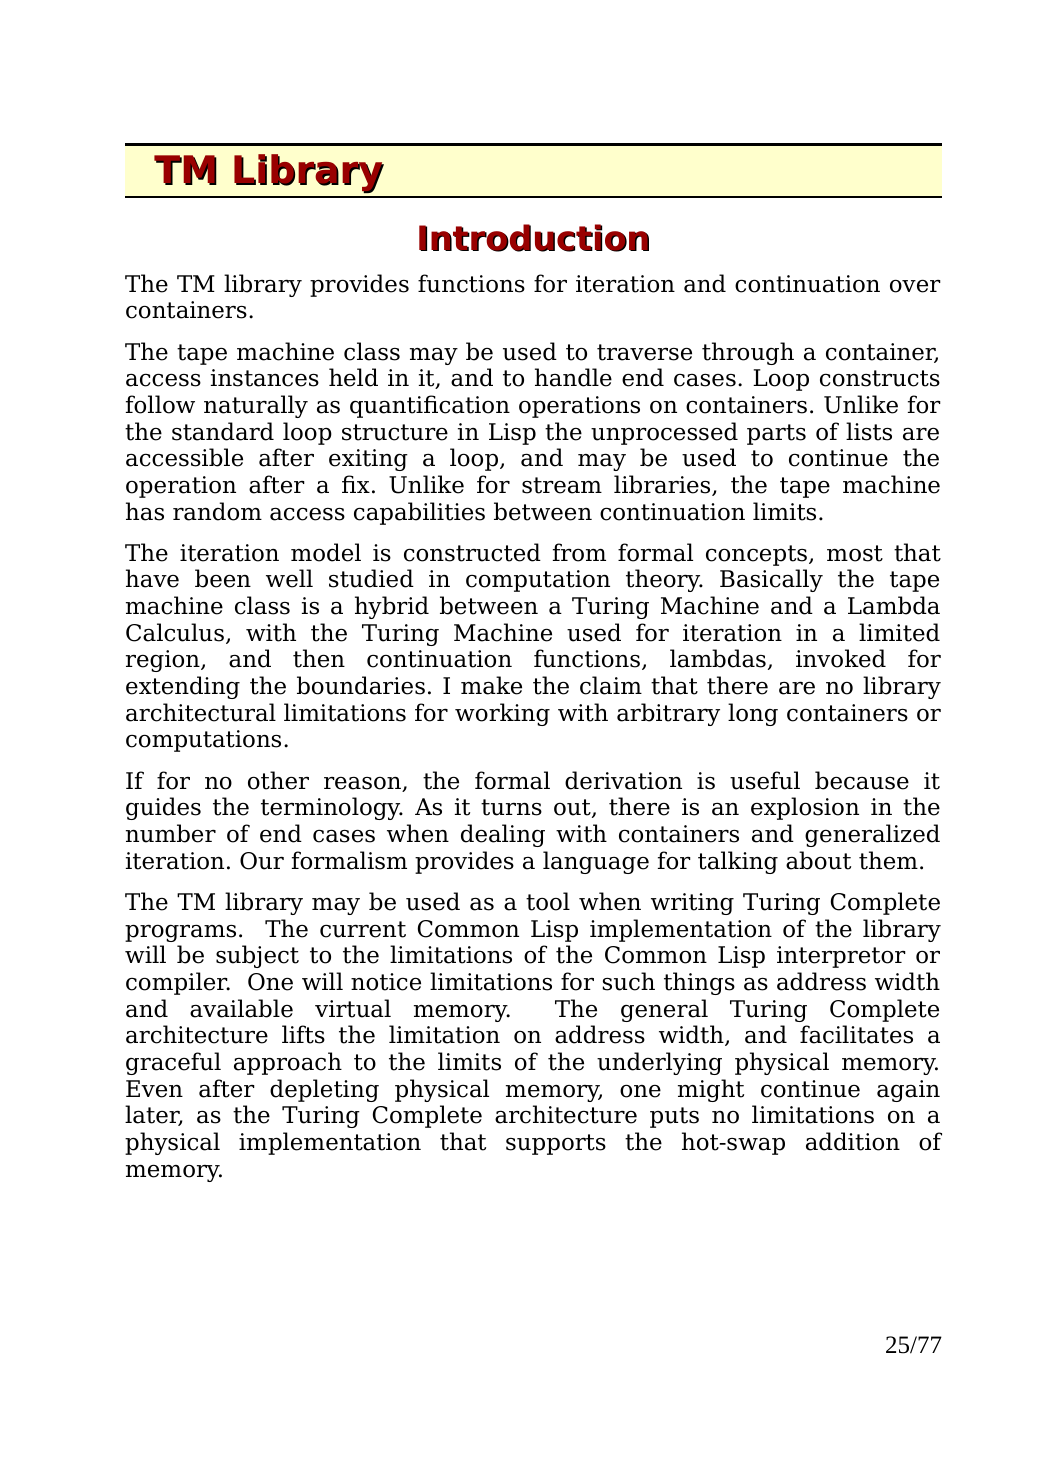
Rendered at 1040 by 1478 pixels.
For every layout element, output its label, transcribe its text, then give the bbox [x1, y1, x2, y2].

text The tape machine class may be used to traverse through a container, access instances held in it, and to handle end cases. Loop constructs follow naturally as quantification operations on containers. Unlike for the standard loop structure in Lisp the unprocessed parts of lists are accessible after exiting a loop, and may be used to continue the operation after a fix. Unlike for stream libraries, the tape machine has random access capabilities between continuation limits. [125, 339, 942, 525]
text The TM library may be used as a tool when writing Turing Complete programs. The current Common Lisp implementation of the library will be subject to the limitations of the Common Lisp interpretor or compiler. One will notice limitations for such things as address width and available virtual memory. The general Turing Complete architecture lifts the limitation on address width, and facilitates a graceful approach to the limits of the underlying physical memory. Even after depleting physical memory, one might continue again later, as the Turing Complete architecture puts no limitations on a physical implementation that supports the hot-swap addition of memory. [125, 889, 942, 1182]
text The TM library provides functions for iteration and continuation over containers. [125, 271, 942, 324]
subtitle TM Library [125, 146, 942, 196]
subtitle Introduction [125, 219, 942, 258]
text If for no other reason, the formal derivation is useful because it guides the terminology. As it turns out, there is an explosion in the number of end cases when dealing with containers and generalized iteration. Our formalism provides a language for talking about them. [125, 768, 942, 874]
text The iteration model is constructed from formal concepts, most that have been well studied in computation theory. Basically the tape machine class is a hybrid between a Turing Machine and a Lambda Calculus, with the Turing Machine used for iteration in a limited region, and then continuation functions, lambdas, invoked for extending the boundaries. I make the claim that there are no library architectural limitations for working with arbitrary long containers or computations. [125, 540, 942, 753]
